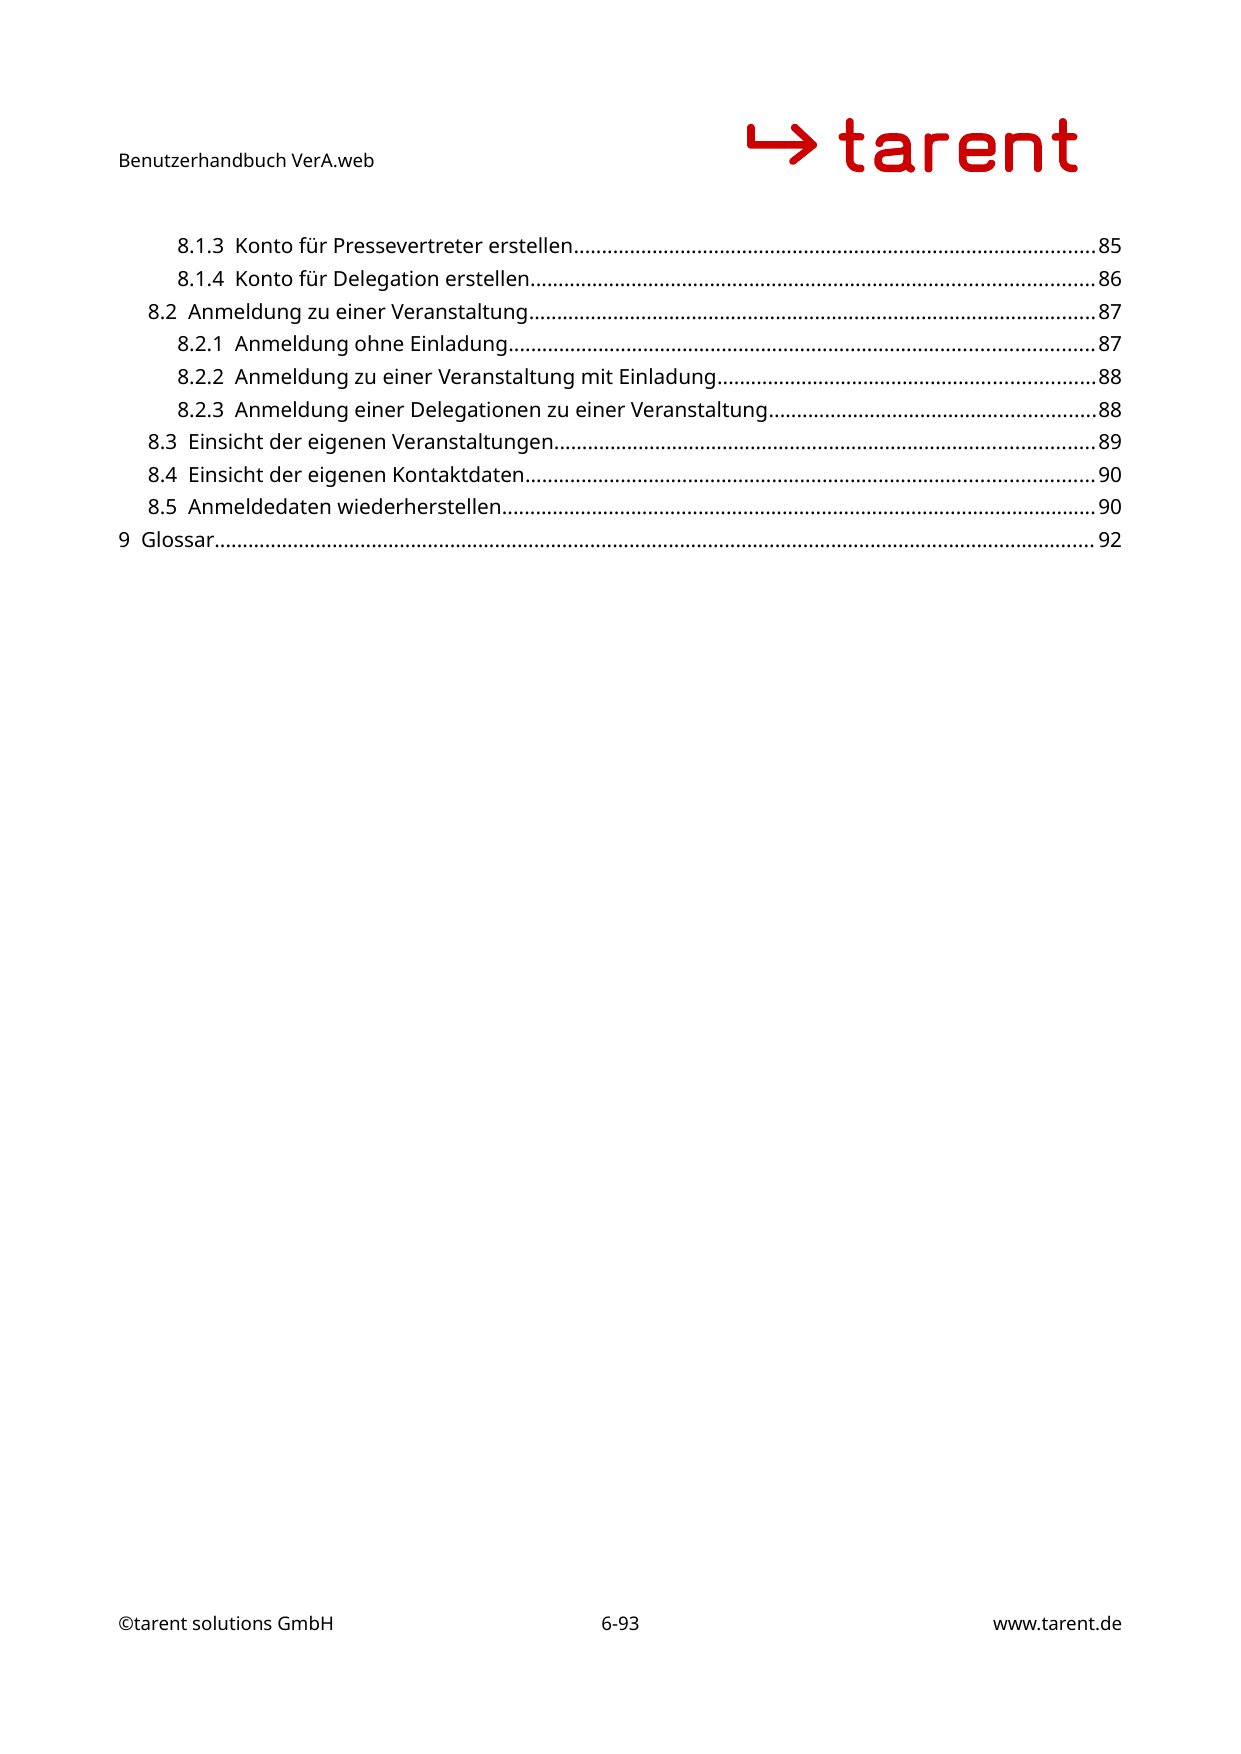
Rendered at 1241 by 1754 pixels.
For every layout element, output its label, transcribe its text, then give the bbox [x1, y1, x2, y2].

text 8.2.3 Anmeldung einer Delegationen zu einer Veranstaltung 88 [177, 395, 1122, 423]
text 8.2.2 Anmeldung zu einer Veranstaltung mit Einladung 88 [177, 362, 1122, 391]
text 8.1.4 Konto für Delegation erstellen 86 [177, 264, 1122, 293]
text 9 Glossar 92 [118, 525, 1122, 553]
text 8.2.1 Anmeldung ohne Einladung 87 [177, 329, 1122, 358]
text 8.5 Anmeldedaten wiederherstellen 90 [148, 492, 1122, 521]
text 8.3 Einsicht der eigenen Veranstaltungen 89 [148, 427, 1122, 456]
text 8.4 Einsicht der eigenen Kontaktdaten 90 [148, 460, 1122, 488]
text 8.2 Anmeldung zu einer Veranstaltung 87 [148, 297, 1122, 325]
text 8.1.3 Konto für Pressevertreter erstellen 85 [177, 232, 1122, 260]
